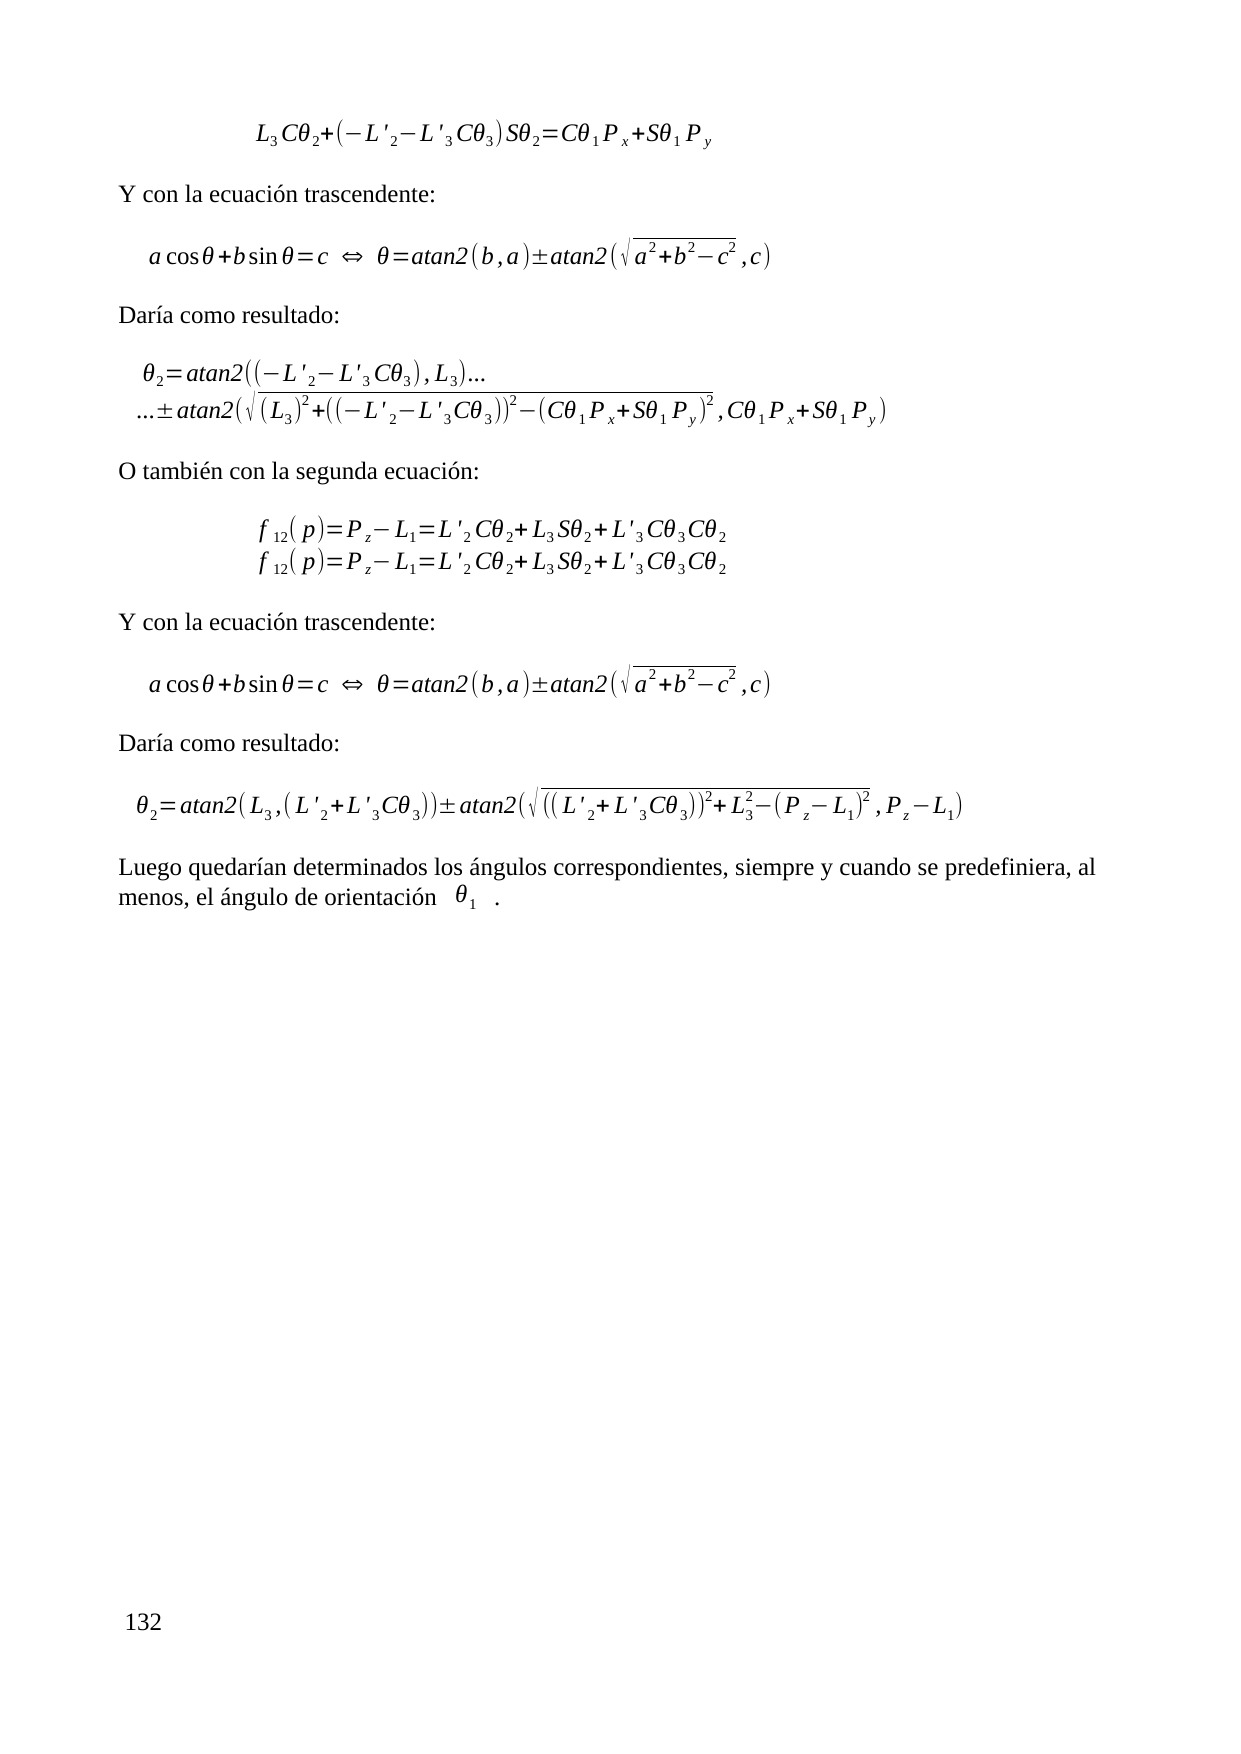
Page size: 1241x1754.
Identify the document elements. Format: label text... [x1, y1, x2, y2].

text Daría como resultado: [118, 301, 1122, 329]
text Y con la ecuación trascendente: [118, 607, 1122, 635]
text Luego quedarían determinados los ángulos correspondientes, siempre y cuando se predefiniera, al menos, el ángulo de orientación. [118, 852, 1122, 912]
text Y con la ecuación trascendente: [118, 179, 1122, 208]
text O también con la segunda ecuación: [118, 456, 1122, 485]
text Daría como resultado: [118, 728, 1122, 757]
